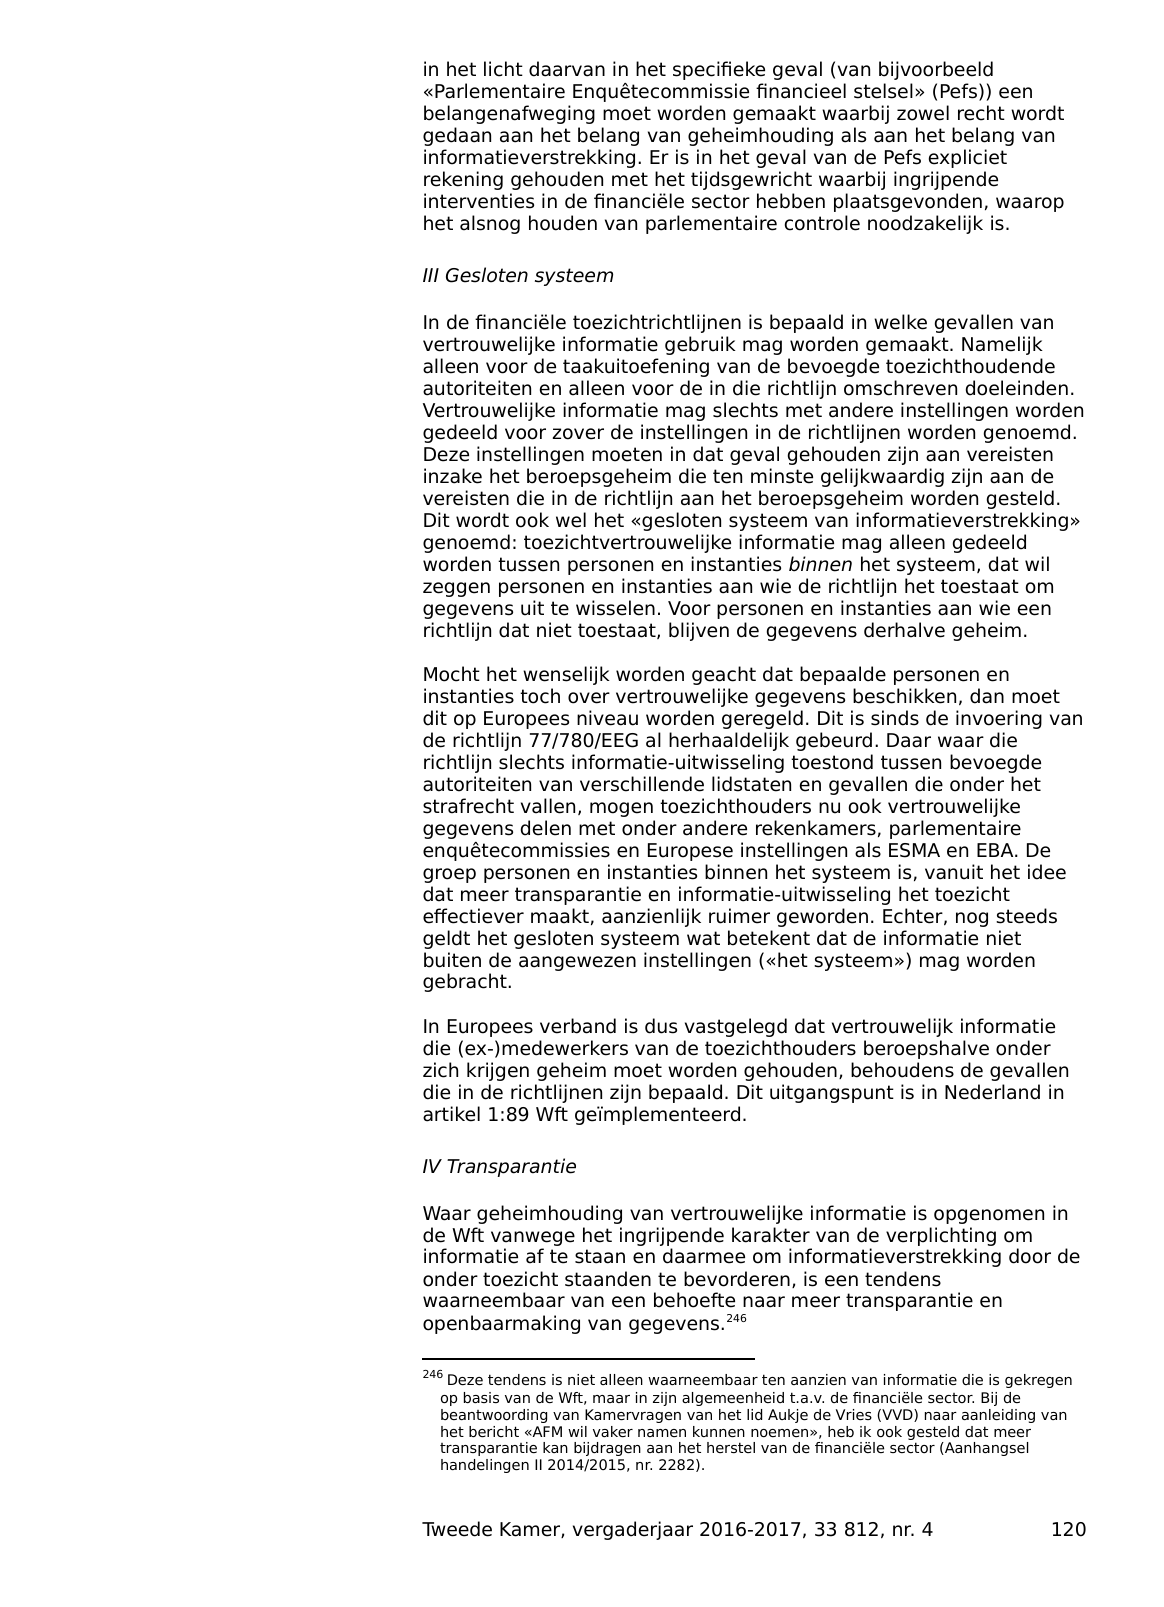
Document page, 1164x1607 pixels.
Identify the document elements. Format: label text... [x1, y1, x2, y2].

text Mocht het wenselijk worden geacht dat bepaalde personen en instanties toch over vertrouwelijke gegevens beschikken, dan moet dit op Europees niveau worden geregeld. Dit is sinds de invoering van de richtlijn 77/780/EEG al herhaaldelijk gebeurd. Daar waar die richtlijn slechts informatie-uitwisseling toestond tussen bevoegde autoriteiten van verschillende lidstaten en gevallen die onder het strafrecht vallen, mogen toezichthouders nu ook vertrouwelijke gegevens delen met onder andere rekenkamers, parlementaire enquêtecommissies en Europese instellingen als ESMA en EBA. De groep personen en instanties binnen het systeem is, vanuit het idee dat meer transparantie en informatie-uitwisseling het toezicht effectiever maakt, aanzienlijk ruimer geworden. Echter, nog steeds geldt het gesloten systeem wat betekent dat de informatie niet buiten de aangewezen instellingen («het systeem») mag worden gebracht. [422, 664, 1087, 993]
text Deze tendens is niet alleen waarneembaar ten aanzien van informatie die is gekregen op basis van de Wft, maar in zijn algemeenheid t.a.v. de financiële sector. Bij de beantwoording van Kamervragen van het lid Aukje de Vries (VVD) naar aanleiding van het bericht «AFM wil vaker namen kunnen noemen», heb ik ook gesteld dat meer transparantie kan bijdragen aan het herstel van de financiële sector (Aanhangsel handelingen II 2014/2015, nr. 2282). [422, 1368, 1087, 1474]
subtitle IV Transparantie [422, 1156, 1087, 1177]
text In Europees verband is dus vastgelegd dat vertrouwelijk informatie die (ex-)medewerkers van de toezichthouders beroepshalve onder zich krijgen geheim moet worden gehouden, behoudens de gevallen die in de richtlijnen zijn bepaald. Dit uitgangspunt is in Nederland in artikel 1:89 Wft geïmplementeerd. [422, 1016, 1087, 1126]
subtitle III Gesloten systeem [422, 265, 1087, 287]
text Waar geheimhouding van vertrouwelijke informatie is opgenomen in de Wft vanwege het ingrijpende karakter van de verplichting om informatie af te staan en daarmee om informatieverstrekking door de onder toezicht staanden te bevorderen, is een tendens waarneembaar van een behoefte naar meer transparantie en openbaarmaking van gegevens. [422, 1202, 1087, 1334]
text in het licht daarvan in het specifieke geval (van bijvoorbeeld «Parlementaire Enquêtecommissie financieel stelsel» (Pefs)) een belangenafweging moet worden gemaakt waarbij zowel recht wordt gedaan aan het belang van geheimhouding als aan het belang van informatieverstrekking. Er is in het geval van de Pefs expliciet rekening gehouden met het tijdsgewricht waarbij ingrijpende interventies in de financiële sector hebben plaatsgevonden, waarop het alsnog houden van parlementaire controle noodzakelijk is. [422, 59, 1087, 235]
text In de financiële toezichtrichtlijnen is bepaald in welke gevallen van vertrouwelijke informatie gebruik mag worden gemaakt. Namelijk alleen voor de taakuitoefening van de bevoegde toezichthoudende autoriteiten en alleen voor de in die richtlijn omschreven doeleinden. Vertrouwelijke informatie mag slechts met andere instellingen worden gedeeld voor zover de instellingen in de richtlijnen worden genoemd. Deze instellingen moeten in dat geval gehouden zijn aan vereisten inzake het beroepsgeheim die ten minste gelijkwaardig zijn aan de vereisten die in de richtlijn aan het beroepsgeheim worden gesteld. Dit wordt ook wel het «gesloten systeem van informatieverstrekking» genoemd: toezichtvertrouwelijke informatie mag alleen gedeeld worden tussen personen en instanties binnen het systeem, dat wil zeggen personen en instanties aan wie de richtlijn het toestaat om gegevens uit te wisselen. Voor personen en instanties aan wie een richtlijn dat niet toestaat, blijven de gegevens derhalve geheim. [422, 312, 1087, 642]
